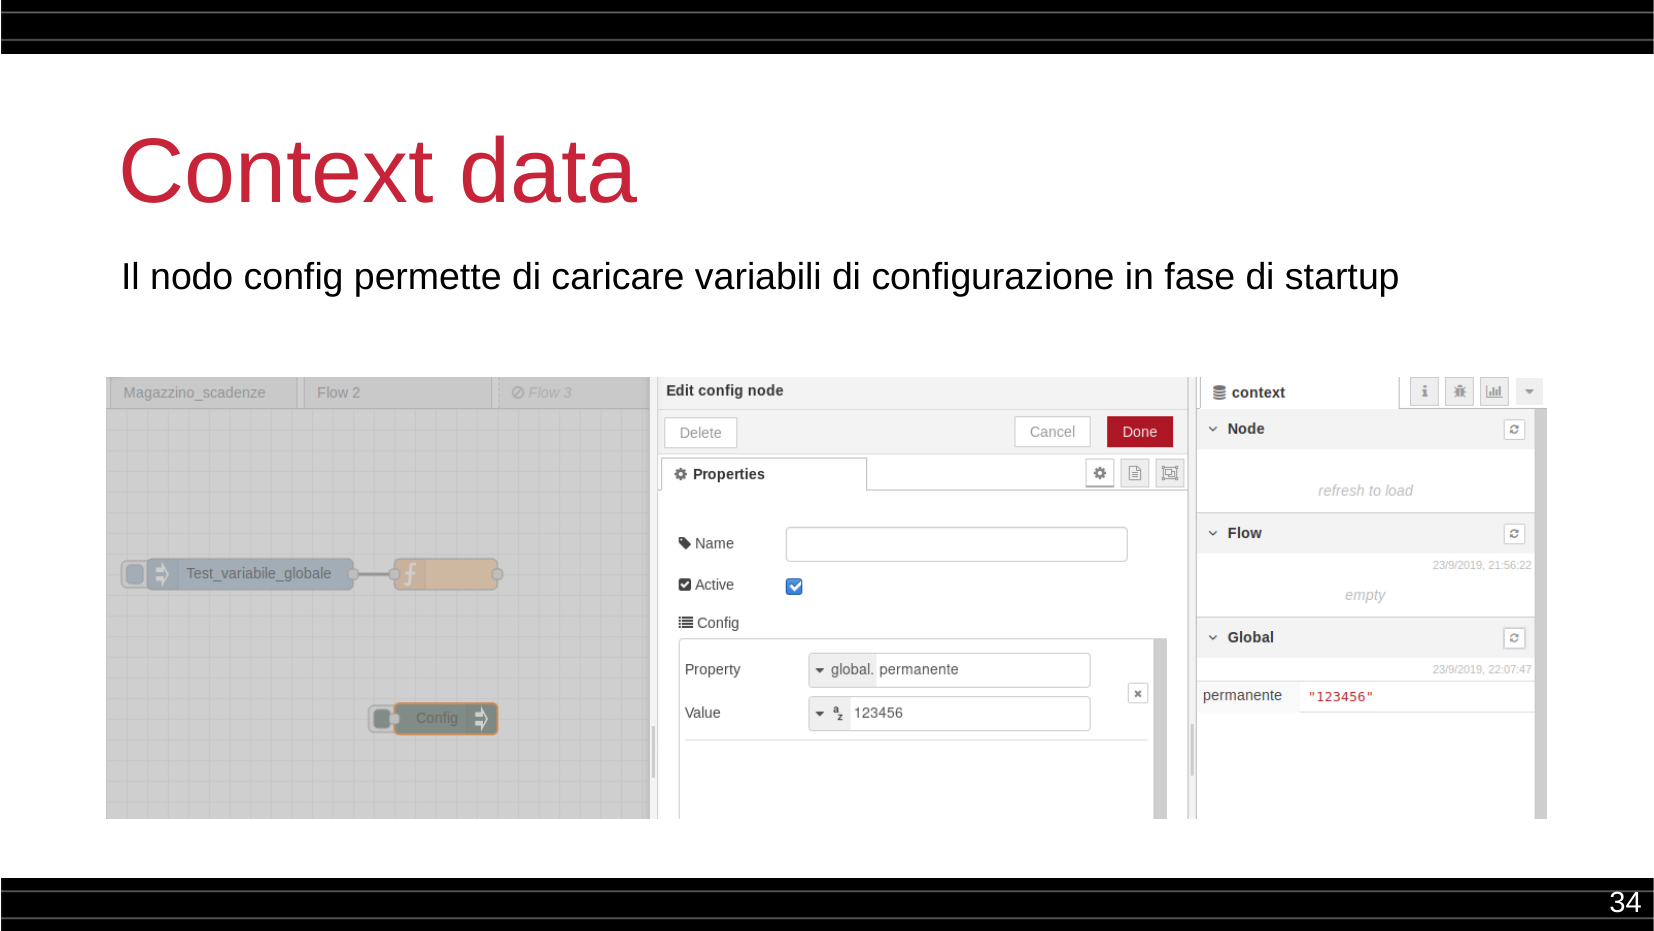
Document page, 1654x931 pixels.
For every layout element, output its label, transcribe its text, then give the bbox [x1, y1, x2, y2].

picture [1, 878, 1654, 931]
text_box Il nodo config permette di caricare variabili di configurazione in fase di startup [106, 248, 1548, 347]
picture [106, 377, 1547, 819]
picture [1, 0, 1654, 54]
title Context data [118, 92, 1040, 248]
